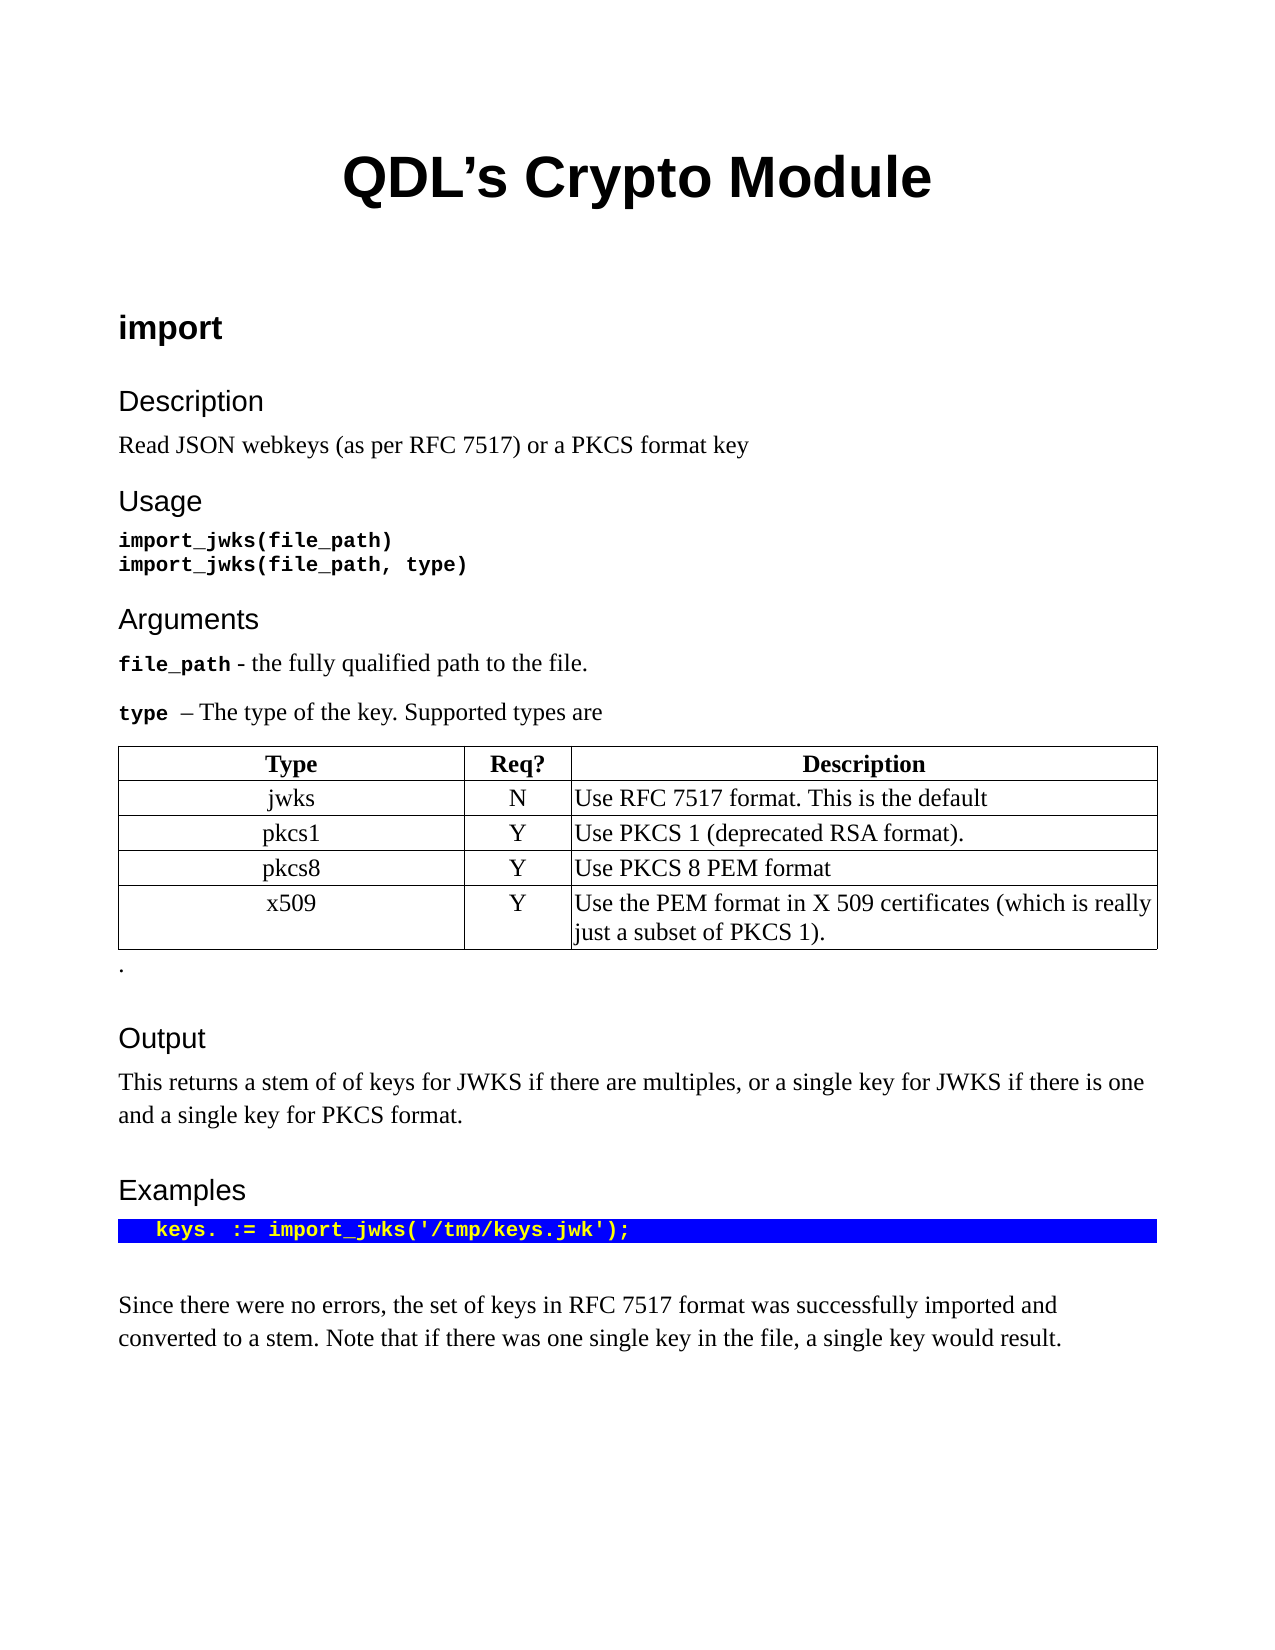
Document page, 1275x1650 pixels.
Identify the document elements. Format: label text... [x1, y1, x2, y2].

text type – The type of the key. Supported types are [118, 697, 1157, 727]
table_cell jwks [119, 781, 464, 815]
text keys. := import_jwks('/tmp/keys.jwk'); [118, 1219, 1157, 1243]
table_cell pkcs8 [119, 851, 464, 885]
text . [118, 950, 1157, 978]
subtitle Description [118, 384, 1157, 418]
text import_jwks(file_path) [118, 530, 1157, 554]
text This returns a stem of of keys for JWKS if there are multiples, or a single key for JWKS if there is one and a single key for PKCS format. [118, 1067, 1157, 1129]
table_cell Use RFC 7517 format. This is the default [572, 781, 1157, 815]
table_cell x509 [119, 886, 464, 949]
table_cell Use PKCS 8 PEM format [572, 851, 1157, 885]
subtitle Usage [118, 484, 1157, 518]
text file_path - the fully qualified path to the file. [118, 648, 1157, 678]
table_cell pkcs1 [119, 816, 464, 850]
table_header Description [572, 747, 1157, 780]
subtitle Examples [118, 1173, 1157, 1207]
subtitle Output [118, 1021, 1157, 1055]
text Since there were no errors, the set of keys in RFC 7517 format was successfully imported and converted to a stem. Note that if there was one single key in the file, a single key would result. [118, 1290, 1157, 1352]
text import_jwks(file_path, type) [118, 554, 1157, 577]
subtitle import [118, 308, 1157, 347]
table_cell Y [465, 886, 571, 949]
table_header Type [119, 747, 464, 780]
table_cell Use PKCS 1 (deprecated RSA format). [572, 816, 1157, 850]
table_cell N [465, 781, 571, 815]
table_header Req? [465, 747, 571, 780]
text Read JSON webkeys (as per RFC 7517) or a PKCS format key [118, 430, 1157, 459]
table_cell Use the PEM format in X 509 certificates (which is really just a subset of PKCS 1). [572, 886, 1157, 949]
table_cell Y [465, 816, 571, 850]
subtitle Arguments [118, 602, 1157, 636]
table_cell Y [465, 851, 571, 885]
